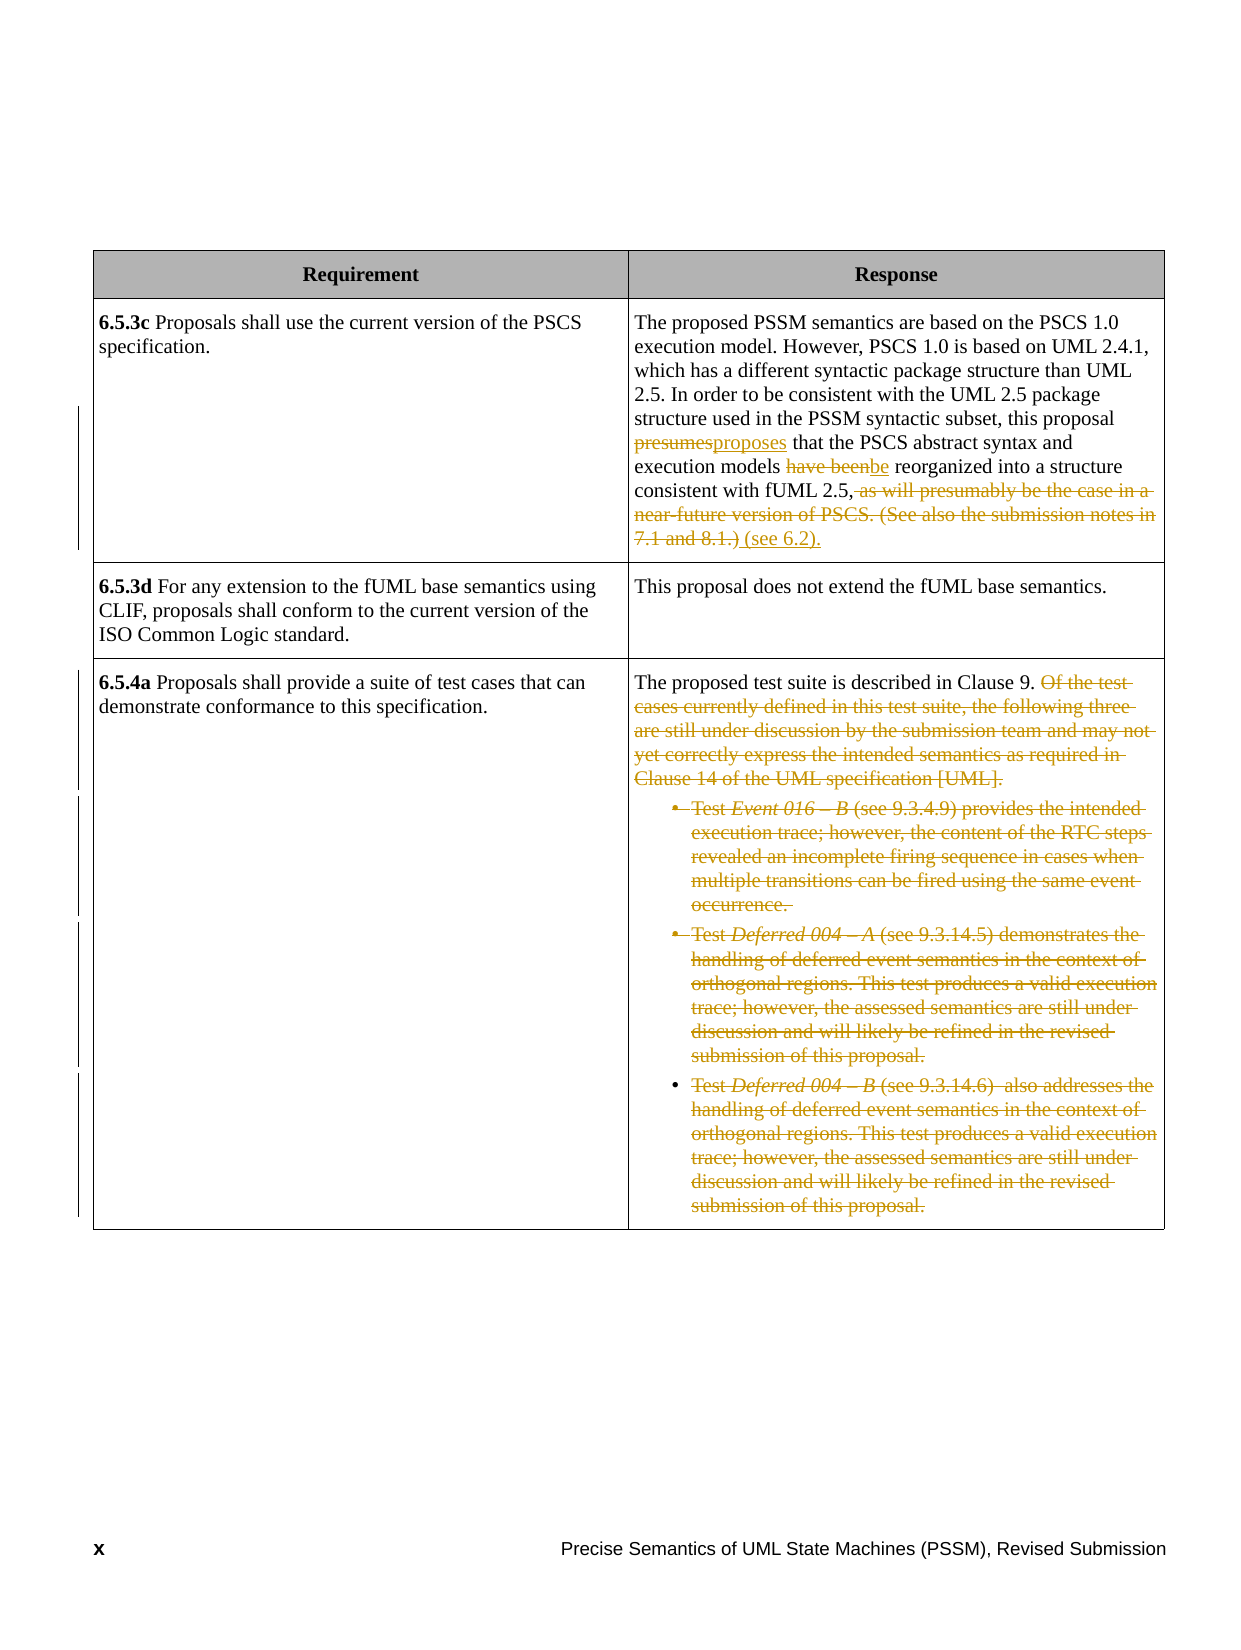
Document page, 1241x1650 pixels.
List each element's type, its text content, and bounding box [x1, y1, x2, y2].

table_header Response [629, 251, 1164, 298]
table_cell The proposed PSSM semantics are based on the PSCS 1.0 execution model. However, PSCS 1.0 is based on UML 2.4.1, which has a different syntactic package structure than UML 2.5. In order to be consistent with the UML 2.5 package structure used in the PSSM syntactic subset, this proposal proposes that the PSCS abstract syntax and execution models be reorganized into a structure consistent with fUML 2.5, (see 6.2). [629, 299, 1164, 562]
table_cell The proposed test suite is described in Clause 9. [629, 659, 1164, 1229]
table_cell 6.5.3d For any extension to the fUML base semantics using CLIF, proposals shall conform to the current version of the ISO Common Logic standard. [94, 563, 628, 658]
table_cell 6.5.3c Proposals shall use the current version of the PSCS specification. [94, 299, 628, 562]
table_header Requirement [94, 251, 628, 298]
table_cell 6.5.4a Proposals shall provide a suite of test cases that can demonstrate conformance to this specification. [94, 659, 628, 1229]
table_cell This proposal does not extend the fUML base semantics. [629, 563, 1164, 658]
